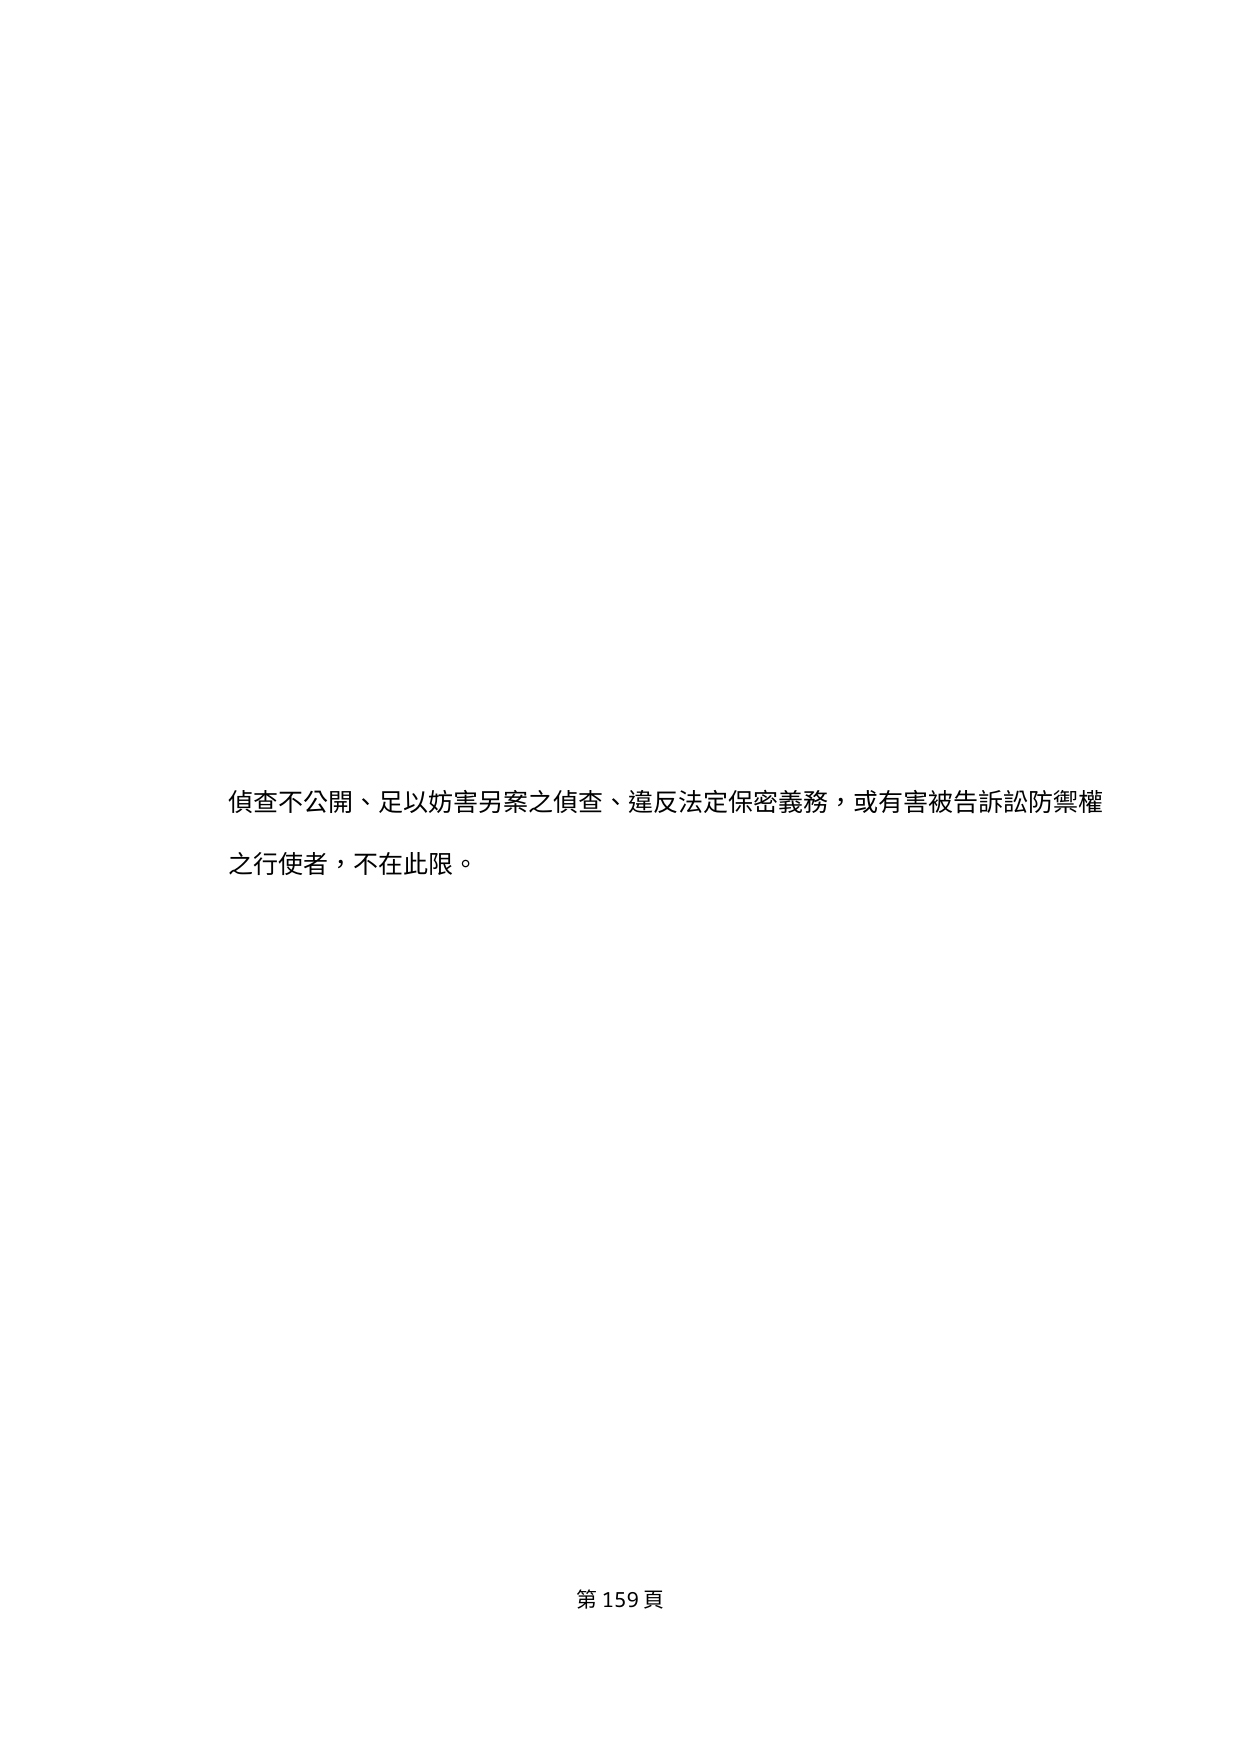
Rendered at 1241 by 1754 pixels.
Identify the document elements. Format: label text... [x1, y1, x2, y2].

text 偵查不公開、足以妨害另案之偵查、違反法定保密義務，或有害被告訴訟防禦權之行使者，不在此限。 [229, 758, 1122, 883]
